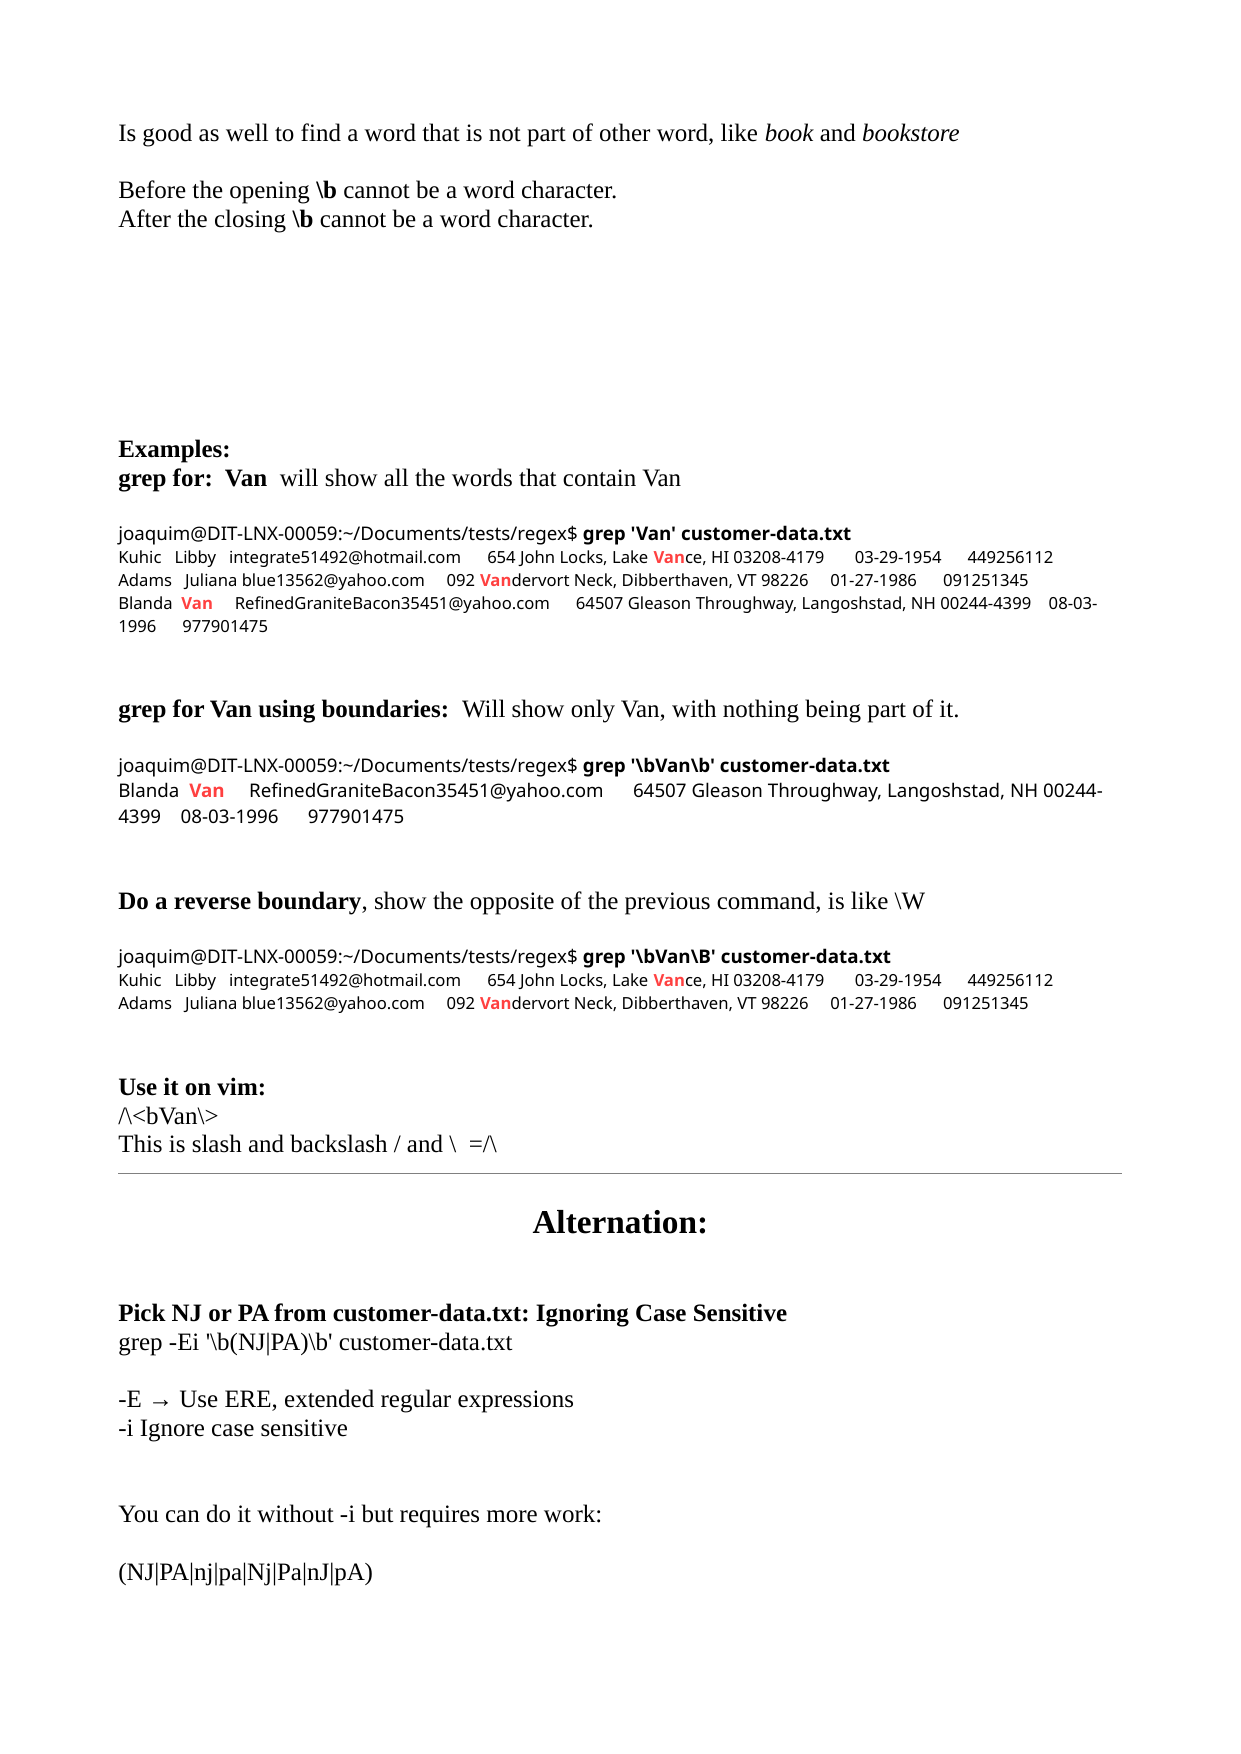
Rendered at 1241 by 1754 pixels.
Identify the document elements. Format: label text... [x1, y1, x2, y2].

text You can do it without -i but requires more work: [118, 1499, 1122, 1528]
text Is good as well to find a word that is not part of other word, like book and bookstore [118, 118, 1122, 147]
text Kuhic Libby integrate51492@hotmail.com 654 John Locks, Lake Vance, HI 03208-4179 03-29-1954 449256112 [118, 969, 1122, 992]
text joaquim@DIT-LNX-00059:~/Documents/tests/regex$ grep '\bVan\b' customer-data.txt [118, 752, 1122, 777]
text joaquim@DIT-LNX-00059:~/Documents/tests/regex$ grep '\bVan\B' customer-data.txt [118, 943, 1122, 969]
text Adams Juliana blue13562@yahoo.com 092 Vandervort Neck, Dibberthaven, VT 98226 01-27-1986 091251345 [118, 569, 1122, 592]
text (NJ|PA|nj|pa|Nj|Pa|nJ|pA) [118, 1557, 1122, 1586]
text Pick NJ or PA from customer-data.txt: Ignoring Case Sensitive [118, 1298, 1122, 1327]
text grep for: Van will show all the words that contain Van [118, 463, 1122, 492]
text Blanda Van RefinedGraniteBacon35451@yahoo.com 64507 Gleason Throughway, Langoshstad, NH 00244-4399 08-03-1996 977901475 [118, 592, 1122, 637]
text Use it on vim: [118, 1072, 1122, 1101]
text Kuhic Libby integrate51492@hotmail.com 654 John Locks, Lake Vance, HI 03208-4179 03-29-1954 449256112 [118, 546, 1122, 569]
text joaquim@DIT-LNX-00059:~/Documents/tests/regex$ grep 'Van' customer-data.txt [118, 521, 1122, 546]
text grep for Van using boundaries: Will show only Van, with nothing being part of it. [118, 694, 1122, 723]
text -i Ignore case sensitive [118, 1413, 1122, 1442]
text Before the opening \b cannot be a word character. [118, 176, 1122, 204]
text Alternation: [118, 1202, 1122, 1241]
text Blanda Van RefinedGraniteBacon35451@yahoo.com 64507 Gleason Throughway, Langoshstad, NH 00244-4399 08-03-1996 977901475 [118, 777, 1122, 828]
text grep -Ei '\b(NJ|PA)\b' customer-data.txt [118, 1327, 1122, 1356]
text Do a reverse boundary, show the opposite of the previous command, is like \W [118, 886, 1122, 915]
text Adams Juliana blue13562@yahoo.com 092 Vandervort Neck, Dibberthaven, VT 98226 01-27-1986 091251345 [118, 992, 1122, 1014]
text This is slash and backslash / and \ =/\ [118, 1129, 1122, 1158]
text After the closing \b cannot be a word character. [118, 204, 1122, 233]
text Examples: [118, 434, 1122, 463]
text /\<bVan\> [118, 1101, 1122, 1129]
text -E → Use ERE, extended regular expressions [118, 1384, 1122, 1413]
